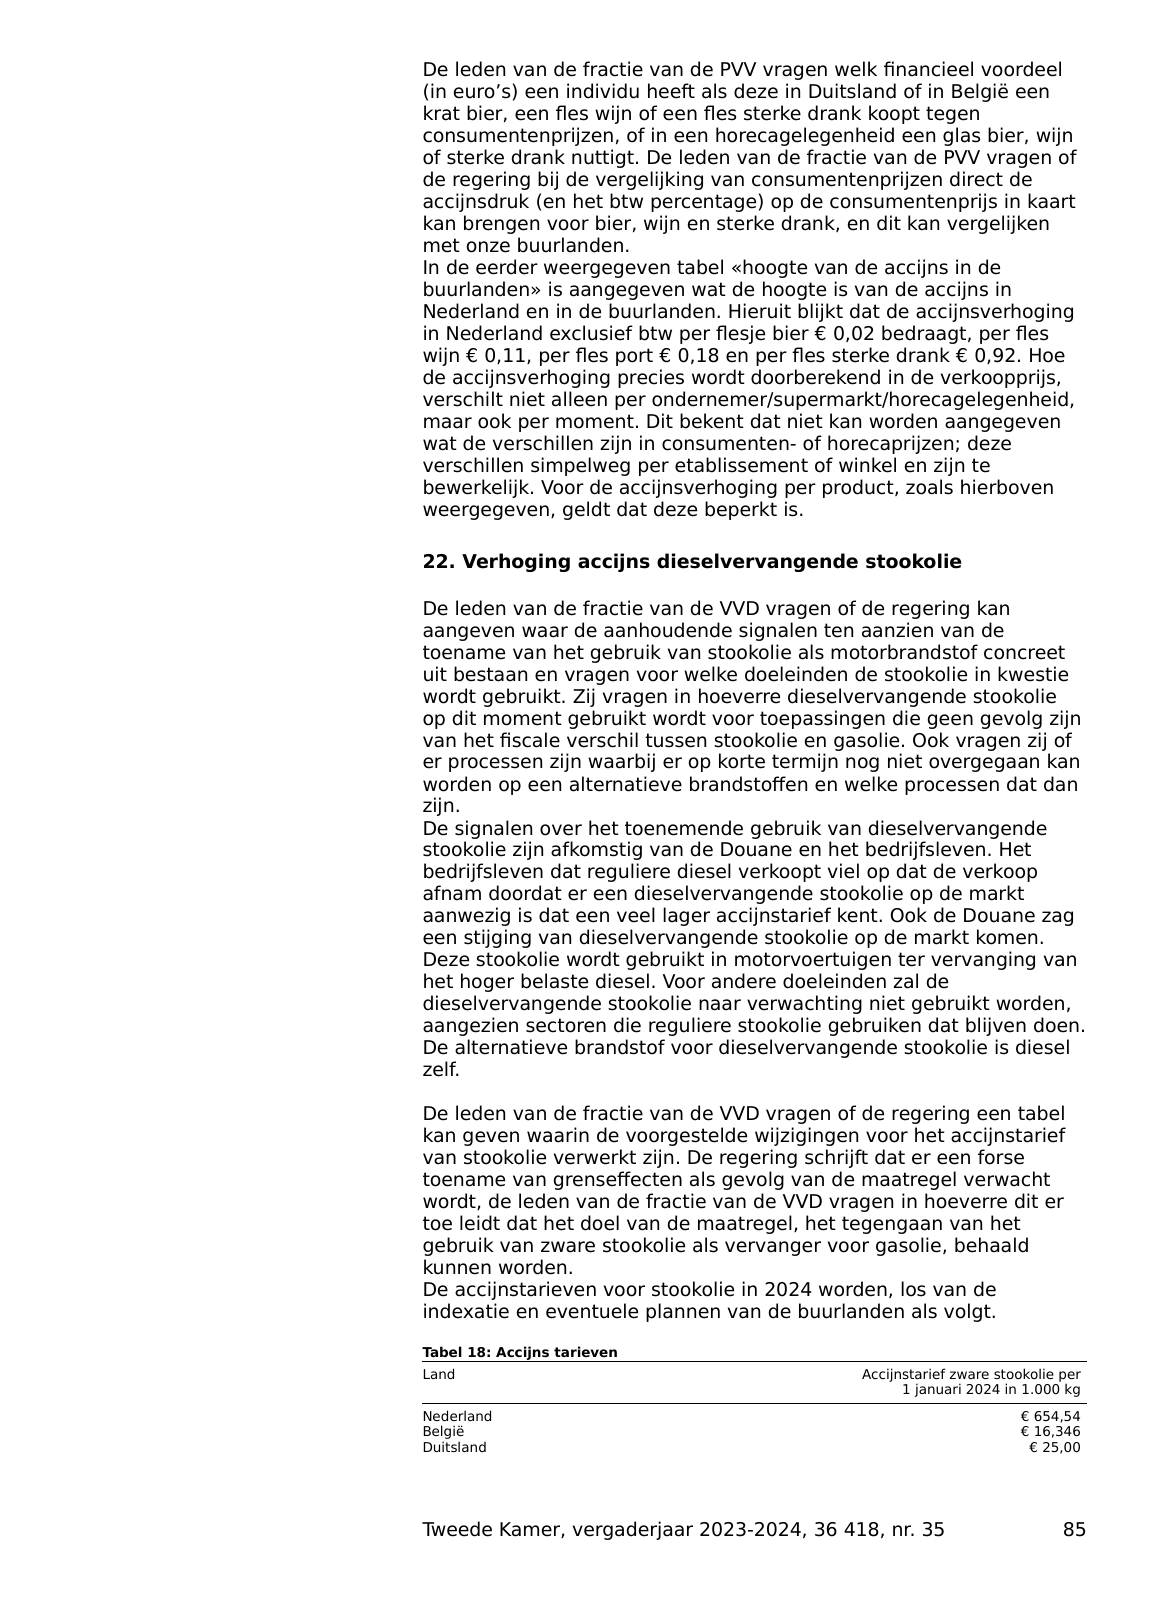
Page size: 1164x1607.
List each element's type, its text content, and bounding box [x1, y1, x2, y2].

text In de eerder weergegeven tabel «hoogte van de accijns in de buurlanden» is aangegeven wat de hoogte is van de accijns in Nederland en in de buurlanden. Hieruit blijkt dat de accijnsverhoging in Nederland exclusief btw per flesje bier € 0,02 bedraagt, per fles wijn € 0,11, per fles port € 0,18 en per fles sterke drank € 0,92. Hoe de accijnsverhoging precies wordt doorberekend in de verkoopprijs, verschilt niet alleen per ondernemer/supermarkt/horecagelegenheid, maar ook per moment. Dit bekent dat niet kan worden aangegeven wat de verschillen zijn in consumenten- of horecaprijzen; deze verschillen simpelweg per etablissement of winkel en zijn te bewerkelijk. Voor de accijnsverhoging per product, zoals hierboven weergegeven, geldt dat deze beperkt is. [422, 257, 1087, 521]
table_header Tabel 18: Accijns tarieven [422, 1345, 1087, 1361]
table_cell € 25,00 [850, 1440, 1087, 1456]
table_cell Land [422, 1362, 850, 1403]
text De leden van de fractie van de VVD vragen of de regering een tabel kan geven waarin de voorgestelde wijzigingen voor het accijnstarief van stookolie verwerkt zijn. De regering schrijft dat er een forse toename van grenseffecten als gevolg van de maatregel verwacht wordt, de leden van de fractie van de VVD vragen in hoeverre dit er toe leidt dat het doel van de maatregel, het tegengaan van het gebruik van zware stookolie als vervanger voor gasolie, behaald kunnen worden. [422, 1103, 1087, 1279]
text De leden van de fractie van de PVV vragen welk financieel voordeel (in euro’s) een individu heeft als deze in Duitsland of in België een krat bier, een fles wijn of een fles sterke drank koopt tegen consumentenprijzen, of in een horecagelegenheid een glas bier, wijn of sterke drank nuttigt. De leden van de fractie van de PVV vragen of de regering bij de vergelijking van consumentenprijzen direct de accijnsdruk (en het btw percentage) op de consumentenprijs in kaart kan brengen voor bier, wijn en sterke drank, en dit kan vergelijken met onze buurlanden. [422, 59, 1087, 257]
table_cell € 654,54 [850, 1404, 1087, 1424]
text De signalen over het toenemende gebruik van dieselvervangende stookolie zijn afkomstig van de Douane en het bedrijfsleven. Het bedrijfsleven dat reguliere diesel verkoopt viel op dat de verkoop afnam doordat er een dieselvervangende stookolie op de markt aanwezig is dat een veel lager accijnstarief kent. Ook de Douane zag een stijging van dieselvervangende stookolie op de markt komen. Deze stookolie wordt gebruikt in motorvoertuigen ter vervanging van het hoger belaste diesel. Voor andere doeleinden zal de dieselvervangende stookolie naar verwachting niet gebruikt worden, aangezien sectoren die reguliere stookolie gebruiken dat blijven doen. De alternatieve brandstof voor dieselvervangende stookolie is diesel zelf. [422, 817, 1087, 1081]
text De leden van de fractie van de VVD vragen of de regering kan aangeven waar de aanhoudende signalen ten aanzien van de toename van het gebruik van stookolie als motorbrandstof concreet uit bestaan en vragen voor welke doeleinden de stookolie in kwestie wordt gebruikt. Zij vragen in hoeverre dieselvervangende stookolie op dit moment gebruikt wordt voor toepassingen die geen gevolg zijn van het fiscale verschil tussen stookolie en gasolie. Ook vragen zij of er processen zijn waarbij er op korte termijn nog niet overgegaan kan worden op een alternatieve brandstoffen en welke processen dat dan zijn. [422, 598, 1087, 817]
table_cell Duitsland [422, 1440, 850, 1456]
table_cell € 16,346 [850, 1424, 1087, 1440]
subtitle 22. Verhoging accijns dieselvervangende stookolie [422, 551, 1087, 573]
table_cell Nederland [422, 1404, 850, 1424]
table_cell Accijnstarief zware stookolie per 1 januari 2024 in 1.000 kg [850, 1362, 1087, 1403]
text De accijnstarieven voor stookolie in 2024 worden, los van de indexatie en eventuele plannen van de buurlanden als volgt. [422, 1279, 1087, 1323]
table_cell België [422, 1424, 850, 1440]
